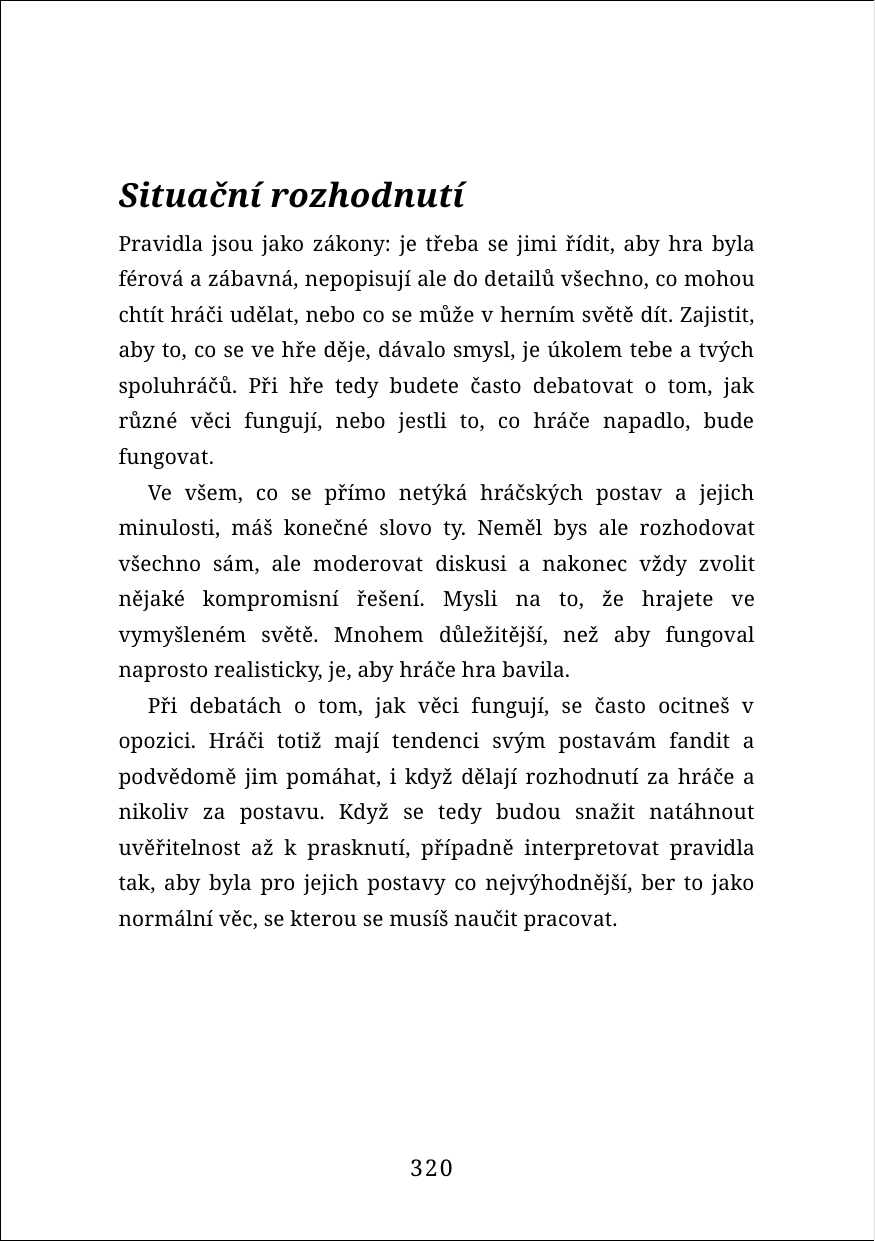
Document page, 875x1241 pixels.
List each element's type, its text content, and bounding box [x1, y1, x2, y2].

subtitle Situační rozhodnutí [118, 172, 756, 217]
text Pravidla jsou jako zákony: je třeba se jimi řídit, aby hra byla férová a zábavná, nepopisují ale do detailů všechno, co mohou chtít hráči udělat, nebo co se může v herním světě dít. Zajistit, aby to, co se ve hře děje, dávalo smysl, je úkolem tebe a tvých spoluhráčů. Při hře tedy budete často debatovat o tom, jak různé věci fungují, nebo jestli to, co hráče napadlo, bude fungovat. Ve všem, co se přímo netýká hráčských postav a jejich minulosti, máš konečné slovo ty. Neměl bys ale rozhodovat všechno sám, ale moderovat diskusi a nakonec vždy zvolit nějaké kompromisní řešení. Mysli na to, že hrajete ve vymyšleném světě. Mnohem důležitější, než aby fungoval naprosto realisticky, je, aby hráče hra bavila. Při debatách o tom, jak věci fungují, se často ocitneš v opozici. Hráči totiž mají tendenci svým postavám fandit a podvědomě jim pomáhat, i když dělají rozhodnutí za hráče a nikoliv za postavu. Když se tedy budou snažit natáhnout uvěřitelnost až k prasknutí, případně interpretovat pravidla tak, aby byla pro jejich postavy co nejvýhodnější, ber to jako normální věc, se kterou se musíš naučit pracovat. [118, 229, 756, 932]
